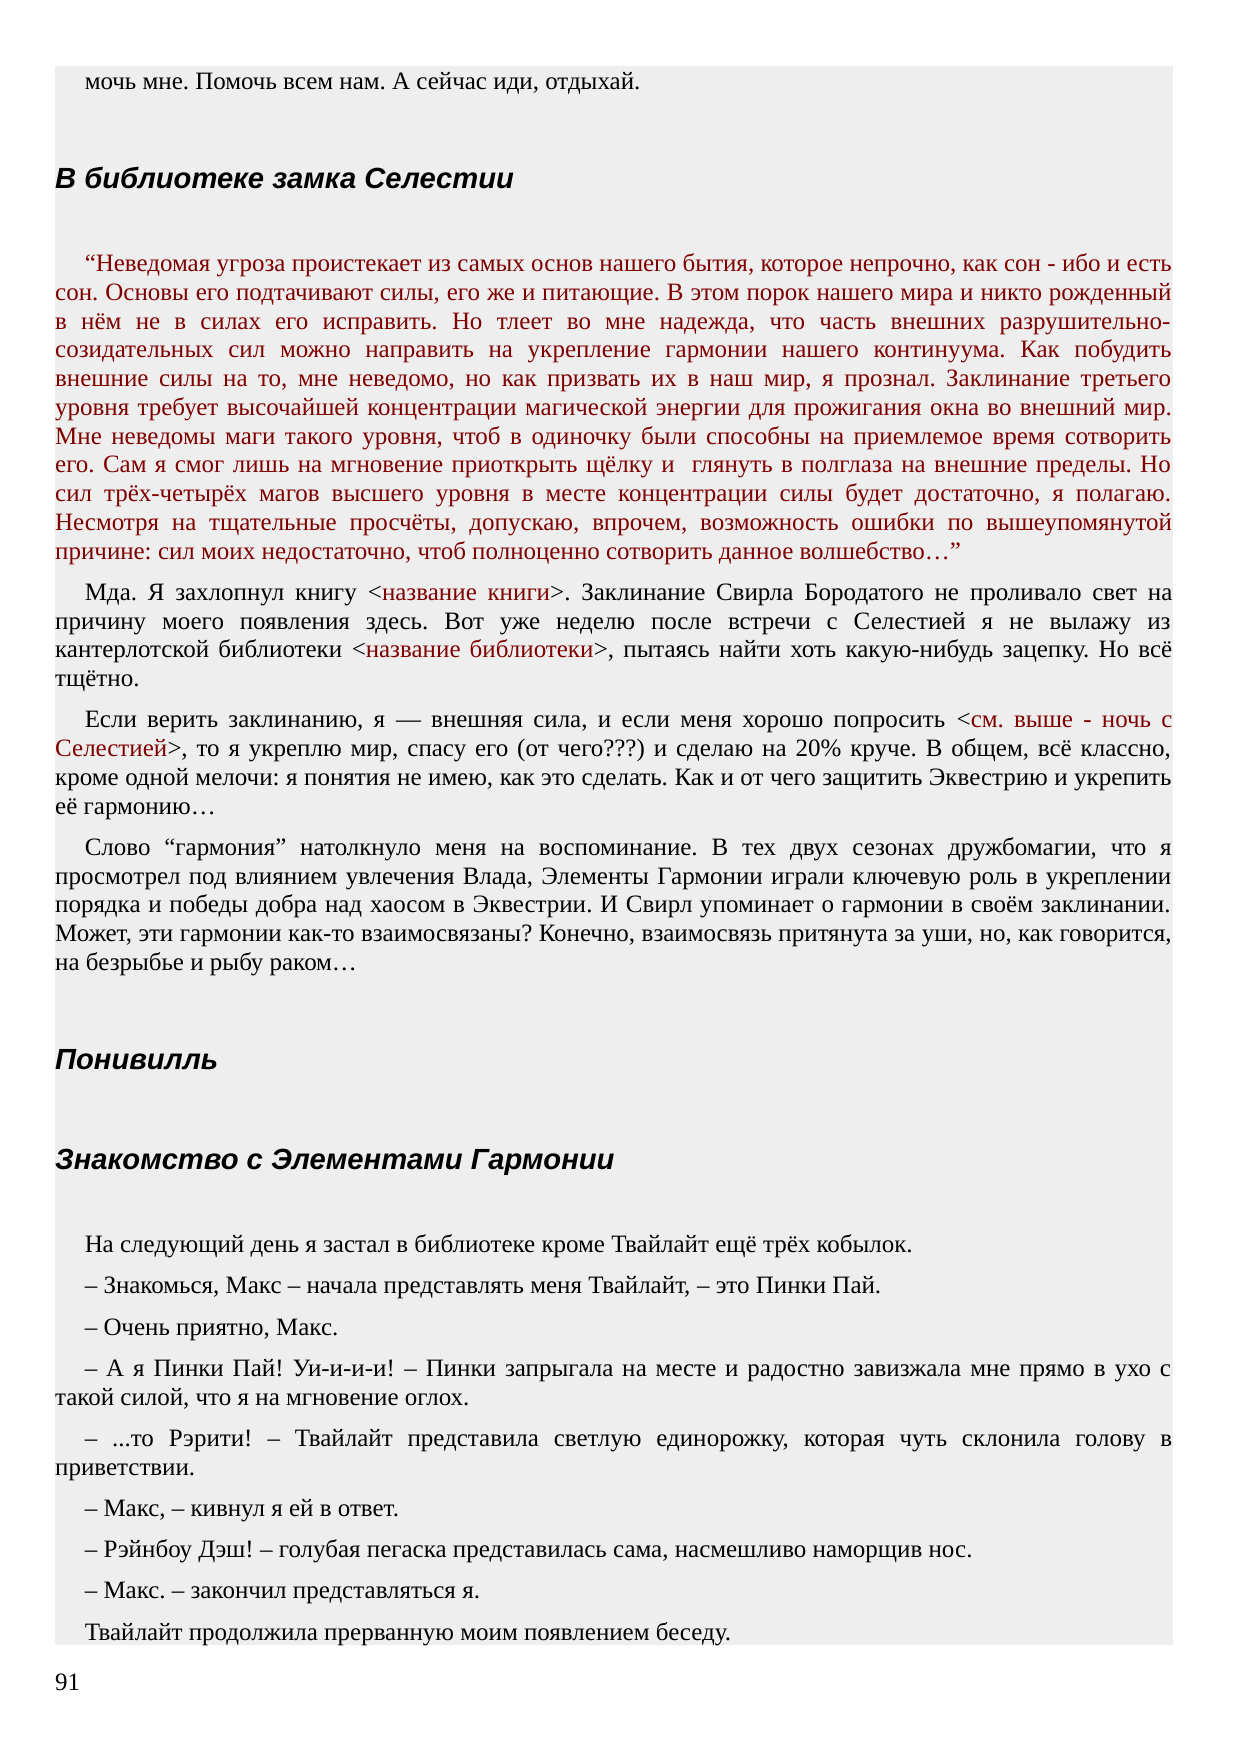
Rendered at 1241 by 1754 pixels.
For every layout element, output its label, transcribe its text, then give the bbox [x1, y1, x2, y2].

subtitle В библиотеке замка Селестии [55, 161, 1173, 194]
text Мда. Я захлопнул книгу <название книги>. Заклинание Свирла Бородатого не проливало свет на причину моего появления здесь. Вот уже неделю после встречи с Селестией я не вылажу из кантерлотской библиотеки <название библиотеки>, пытаясь найти хоть какую-нибудь зацепку. Но всё тщётно. [55, 577, 1173, 692]
text – Очень приятно, Макс. [55, 1312, 1173, 1340]
subtitle Понивилль [55, 1042, 1173, 1076]
text На следующий день я застал в библиотеке кроме Твайлайт ещё трёх кобылок. [55, 1229, 1173, 1258]
text Если верить заклинанию, я — внешняя сила, и если меня хорошо попросить <см. выше - ночь с Селестией>, то я укреплю мир, спасу его (от чего???) и сделаю на 20% круче. В общем, всё классно, кроме одной мелочи: я понятия не имею, как это сделать. Как и от чего защитить Эквестрию и укрепить её гармонию… [55, 704, 1173, 819]
text Слово “гармония” натолкнуло меня на воспоминание. В тех двух сезонах дружбомагии, что я просмотрел под влиянием увлечения Влада, Элементы Гармонии играли ключевую роль в укреплении порядка и победы добра над хаосом в Эквестрии. И Свирл упоминает о гармонии в своём заклинании. Может, эти гармонии как-то взаимосвязаны? Конечно, взаимосвязь притянута за уши, но, как говорится, на безрыбье и рыбу раком… [55, 832, 1173, 976]
text – Макс. – закончил представляться я. [55, 1575, 1173, 1604]
text “Неведомая угроза проистекает из самых основ нашего бытия, которое непрочно, как сон - ибо и есть сон. Основы его подтачивают силы, его же и питающие. В этом порок нашего мира и никто рожденный в нём не в силах его исправить. Но тлеет во мне надежда, что часть внешних разрушительно-созидательных сил можно направить на укрепление гармонии нашего континуума. Как побудить внешние силы на то, мне неведомо, но как призвать их в наш мир, я прознал. Заклинание третьего уровня требует высочайшей концентрации магической энергии для прожигания окна во внешний мир. Мне неведомы маги такого уровня, чтоб в одиночку были способны на приемлемое время сотворить его. Сам я смог лишь на мгновение приоткрыть щёлку и глянуть в полглаза на внешние пределы. Но сил трёх-четырёх магов высшего уровня в месте концентрации силы будет достаточно, я полагаю. Несмотря на тщательные просчёты, допускаю, впрочем, возможность ошибки по вышеупомянутой причине: сил моих недостаточно, чтоб полноценно сотворить данное волшебство…” [55, 248, 1173, 564]
text мочь мне. Помочь всем нам. А сейчас иди, отдыхай. [55, 66, 1173, 95]
text – Рэйнбоу Дэш! – голубая пегаска представилась сама, насмешливо наморщив нос. [55, 1534, 1173, 1563]
text Твайлайт продолжила прерванную моим появлением беседу. [55, 1617, 1173, 1645]
text – Макс, – кивнул я ей в ответ. [55, 1493, 1173, 1522]
subtitle Знакомство с Элементами Гармонии [55, 1142, 1173, 1175]
text – А я Пинки Пай! Уи-и-и-и! – Пинки запрыгала на месте и радостно завизжала мне прямо в ухо с такой силой, что я на мгновение оглох. [55, 1353, 1173, 1410]
text – ...то Рэрити! – Твайлайт представила светлую единорожку, которая чуть склонила голову в приветствии. [55, 1423, 1173, 1480]
text – Знакомься, Макс – начала представлять меня Твайлайт, – это Пинки Пай. [55, 1270, 1173, 1299]
